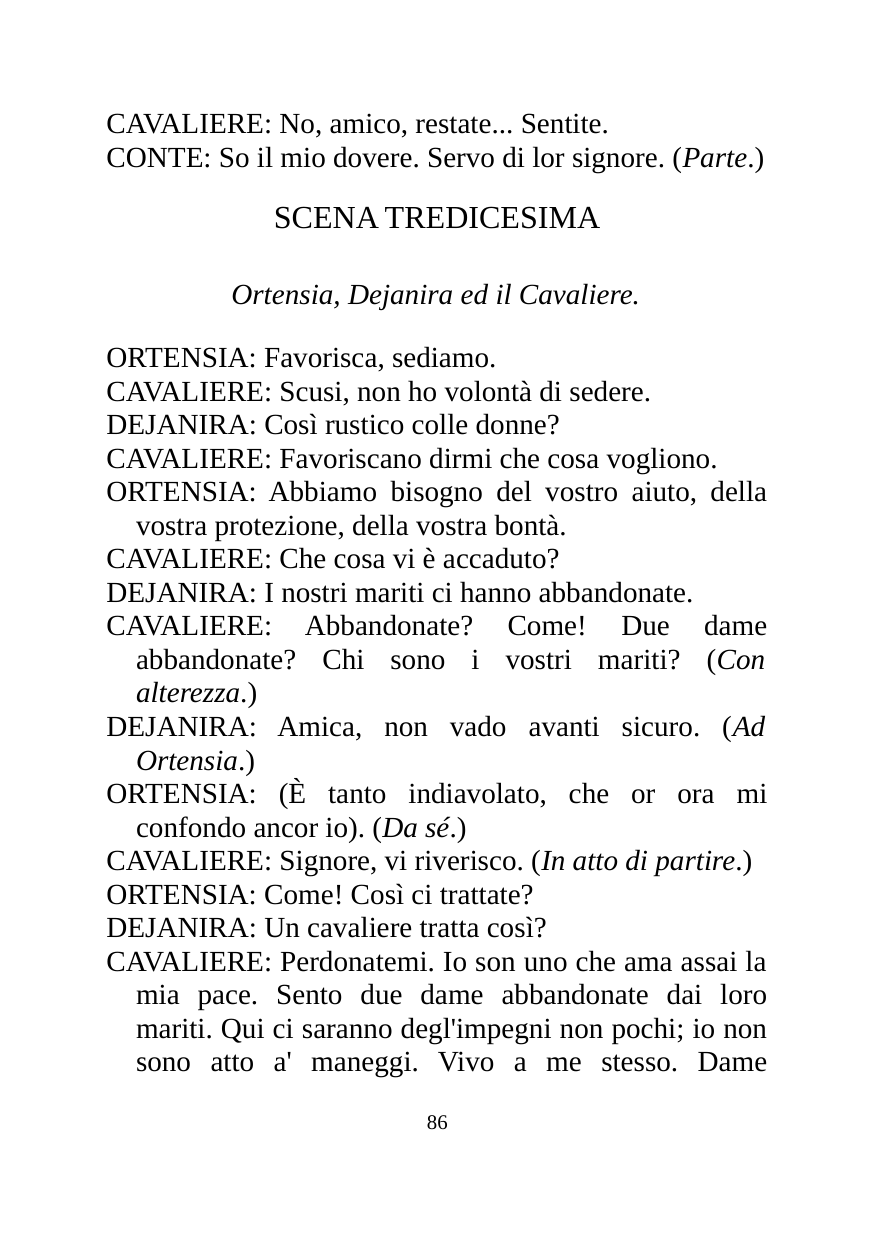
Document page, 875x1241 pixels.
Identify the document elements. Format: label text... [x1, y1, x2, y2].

text CAVALIERE: Abbandonate? Come! Due dame abbandonate? Chi sono i vostri mariti? (Con alterezza.) [106, 608, 768, 709]
text CAVALIERE: Che cosa vi è accaduto? [106, 541, 768, 575]
text CONTE: So il mio dovere. Servo di lor signore. (Parte.) [106, 140, 768, 173]
text CAVALIERE: Signore, vi riverisco. (In atto di partire.) [106, 843, 768, 877]
text CAVALIERE: Favoriscano dirmi che cosa vogliono. [106, 441, 768, 474]
text ORTENSIA: Come! Così ci trattate? [106, 877, 768, 910]
text DEJANIRA: Un cavaliere tratta così? [106, 910, 768, 944]
text CAVALIERE: Perdonatemi. Io son uno che ama assai la mia pace. Sento due dame abbandonate dai loro mariti. Qui ci saranno degl'impegni non pochi; io non sono atto a' maneggi. Vivo a me stesso. Dame [106, 944, 768, 1078]
text Ortensia, Dejanira ed il Cavaliere. [106, 277, 768, 311]
text ORTENSIA: Abbiamo bisogno del vostro aiuto, della vostra protezione, della vostra bontà. [106, 474, 768, 541]
text DEJANIRA: Amica, non vado avanti sicuro. (Ad Ortensia.) [106, 709, 768, 776]
text DEJANIRA: I nostri mariti ci hanno abbandonate. [106, 575, 768, 608]
subtitle SCENA TREDICESIMA [106, 198, 768, 235]
text CAVALIERE: No, amico, restate... Sentite. [106, 106, 768, 140]
text ORTENSIA: (È tanto indiavolato, che or ora mi confondo ancor io). (Da sé.) [106, 776, 768, 843]
text ORTENSIA: Favorisca, sediamo. [106, 340, 768, 374]
text CAVALIERE: Scusi, non ho volontà di sedere. [106, 374, 768, 407]
text DEJANIRA: Così rustico colle donne? [106, 407, 768, 441]
